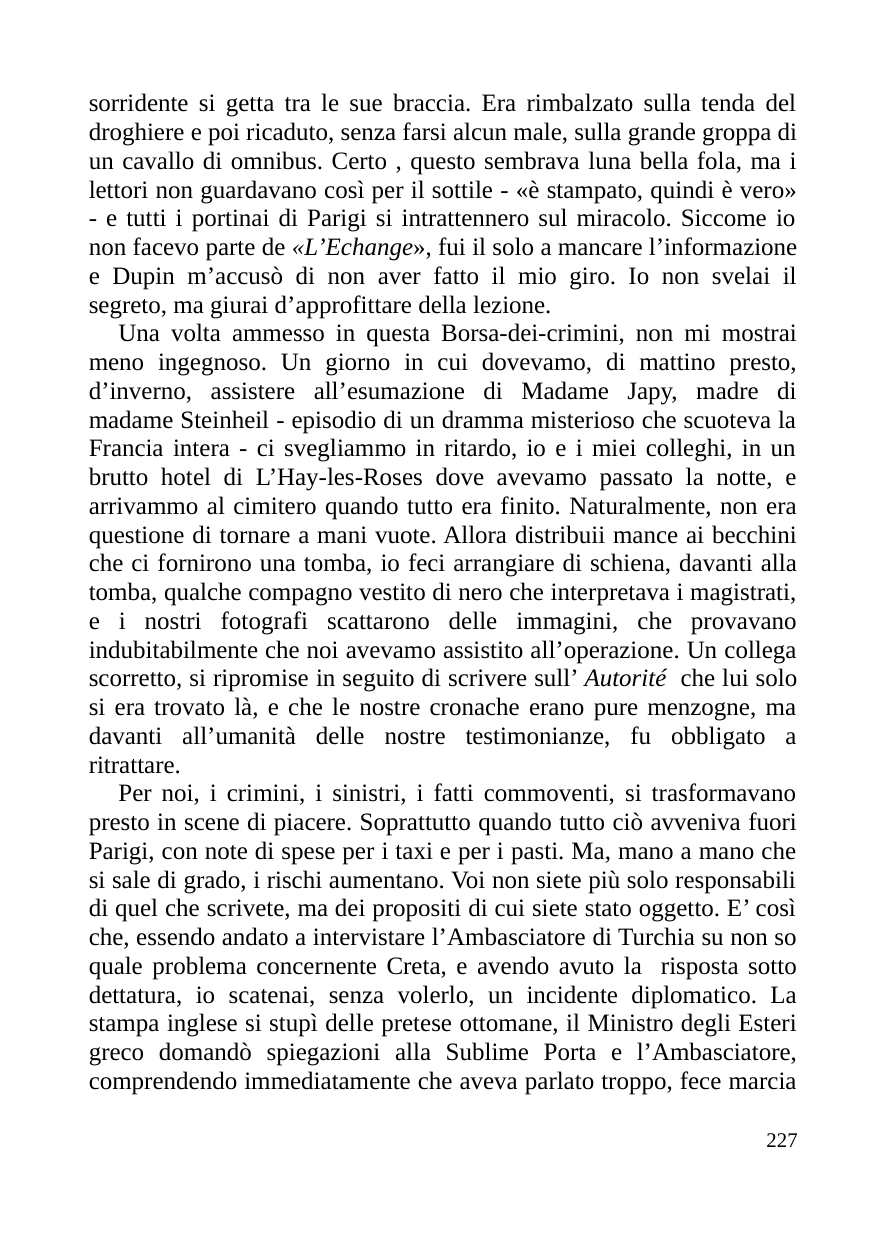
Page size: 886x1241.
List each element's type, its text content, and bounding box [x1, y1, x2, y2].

text sorridente si getta tra le sue braccia. Era rimbalzato sulla tenda del droghiere e poi ricaduto, senza farsi alcun male, sulla grande groppa di un cavallo di omnibus. Certo , questo sembrava luna bella fola, ma i lettori non guardavano così per il sottile - «è stampato, quindi è vero» - e tutti i portinai di Parigi si intrattennero sul miracolo. Siccome io non facevo parte de «L’Echange», fui il solo a mancare l’informazione e Dupin m’accusò di non aver fatto il mio giro. Io non svelai il segreto, ma giurai d’approfittare della lezione. [88, 88, 797, 318]
text Una volta ammesso in questa Borsa-dei-crimini, non mi mostrai meno ingegnoso. Un giorno in cui dovevamo, di mattino presto, d’inverno, assistere all’esumazione di Madame Japy, madre di madame Steinheil - episodio di un dramma misterioso che scuoteva la Francia intera - ci svegliammo in ritardo, io e i miei colleghi, in un brutto hotel di L’Hay-les-Roses dove avevamo passato la notte, e arrivammo al cimitero quando tutto era finito. Naturalmente, non era questione di tornare a mani vuote. Allora distribuii mance ai becchini che ci fornirono una tomba, io feci arrangiare di schiena, davanti alla tomba, qualche compagno vestito di nero che interpretava i magistrati, e i nostri fotografi scattarono delle immagini, che provavano indubitabilmente che noi avevamo assistito all’operazione. Un collega scorretto, si ripromise in seguito di scrivere sull’ Autorité che lui solo si era trovato là, e che le nostre cronache erano pure menzogne, ma davanti all’umanità delle nostre testimonianze, fu obbligato a ritrattare. [88, 318, 797, 778]
text Per noi, i crimini, i sinistri, i fatti commoventi, si trasformavano presto in scene di piacere. Soprattutto quando tutto ciò avveniva fuori Parigi, con note di spese per i taxi e per i pasti. Ma, mano a mano che si sale di grado, i rischi aumentano. Voi non siete più solo responsabili di quel che scrivete, ma dei propositi di cui siete stato oggetto. E’ così che, essendo andato a intervistare l’Ambasciatore di Turchia su non so quale problema concernente Creta, e avendo avuto la risposta sotto dettatura, io scatenai, senza volerlo, un incidente diplomatico. La stampa inglese si stupì delle pretese ottomane, il Ministro degli Esteri greco domandò spiegazioni alla Sublime Porta e l’Ambasciatore, comprendendo immediatamente che aveva parlato troppo, fece marcia [88, 778, 797, 1095]
